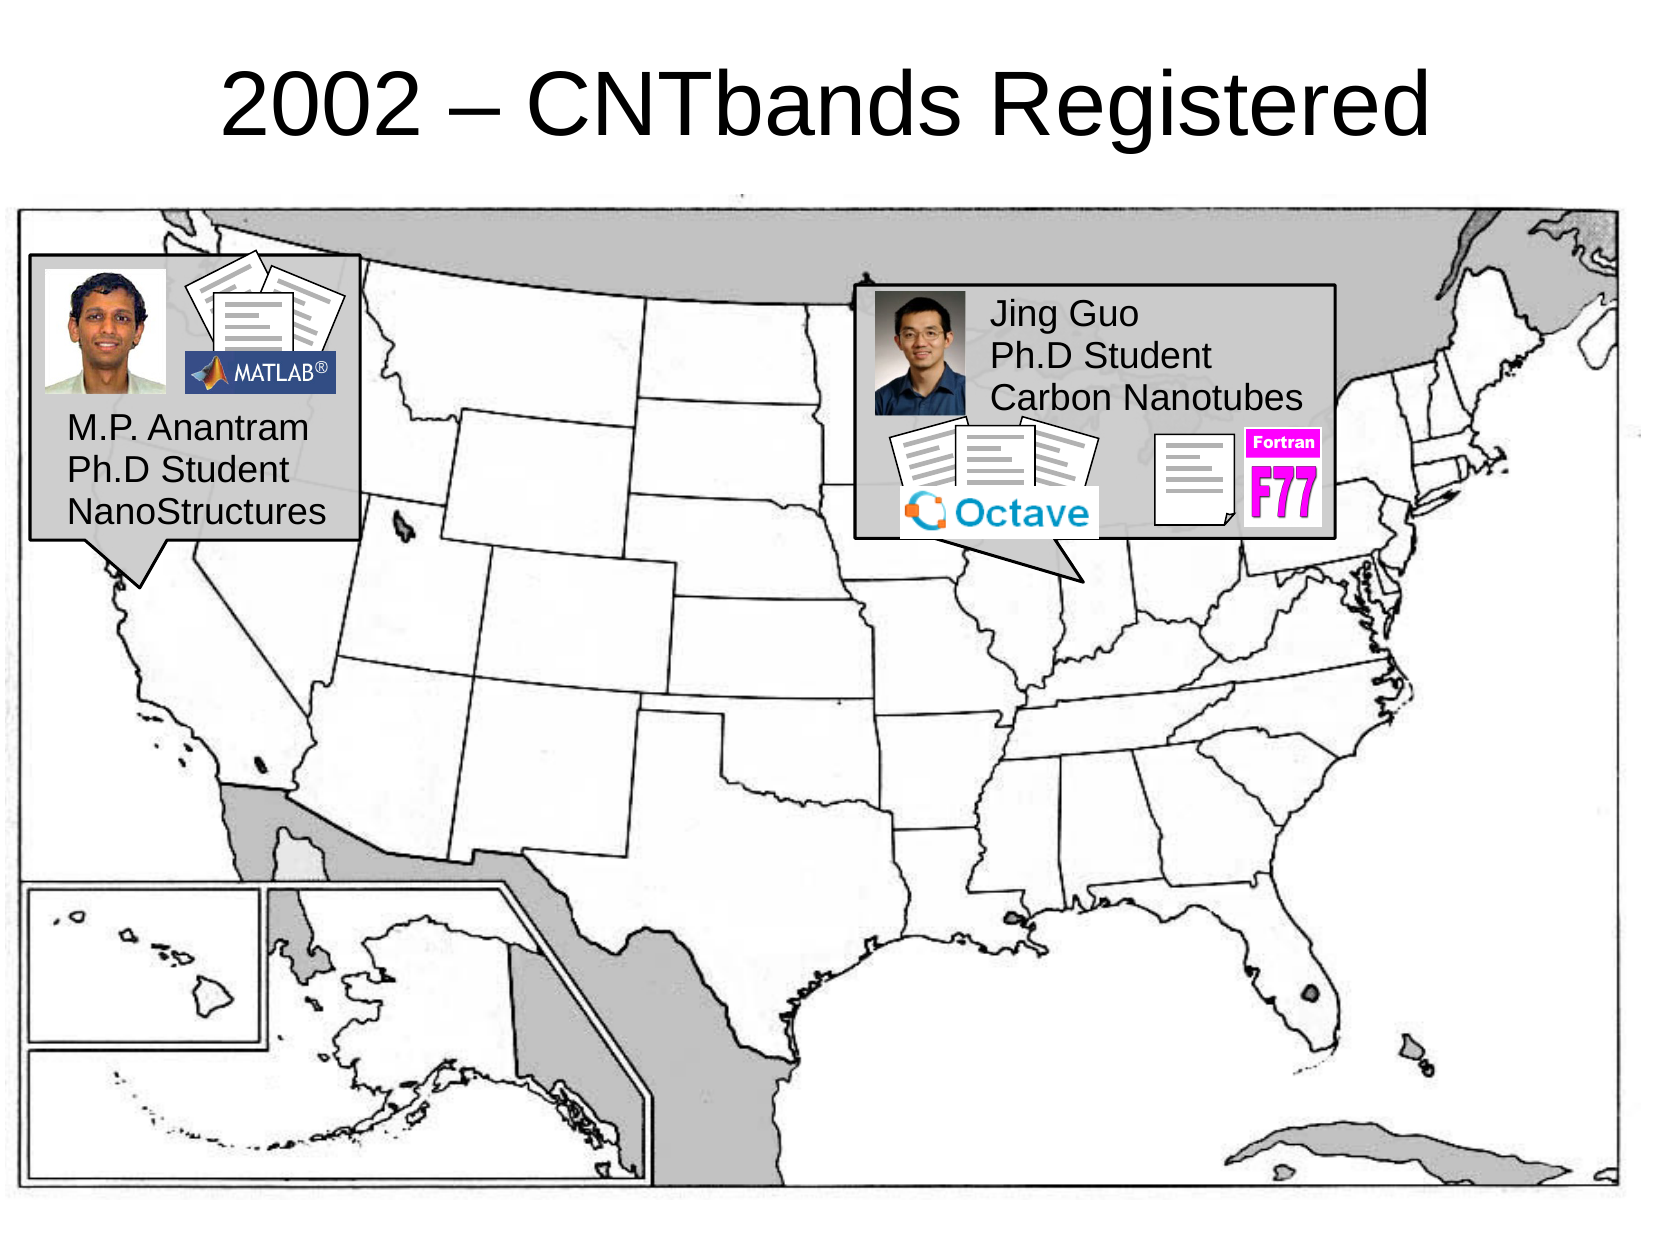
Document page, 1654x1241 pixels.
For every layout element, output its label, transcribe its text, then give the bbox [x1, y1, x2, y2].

text_box M.P. Anantram Ph.D Student NanoStructures [52, 399, 342, 541]
text_box [30, 250, 361, 541]
text_box Jing Guo Ph.D Student Carbon Nanotubes [975, 285, 1319, 426]
text_box [85, 541, 167, 588]
text_box [936, 539, 1084, 583]
picture [5, 194, 1641, 1201]
text_box [855, 285, 1336, 539]
title 2002 – CNTbands Registered [82, 46, 1571, 161]
